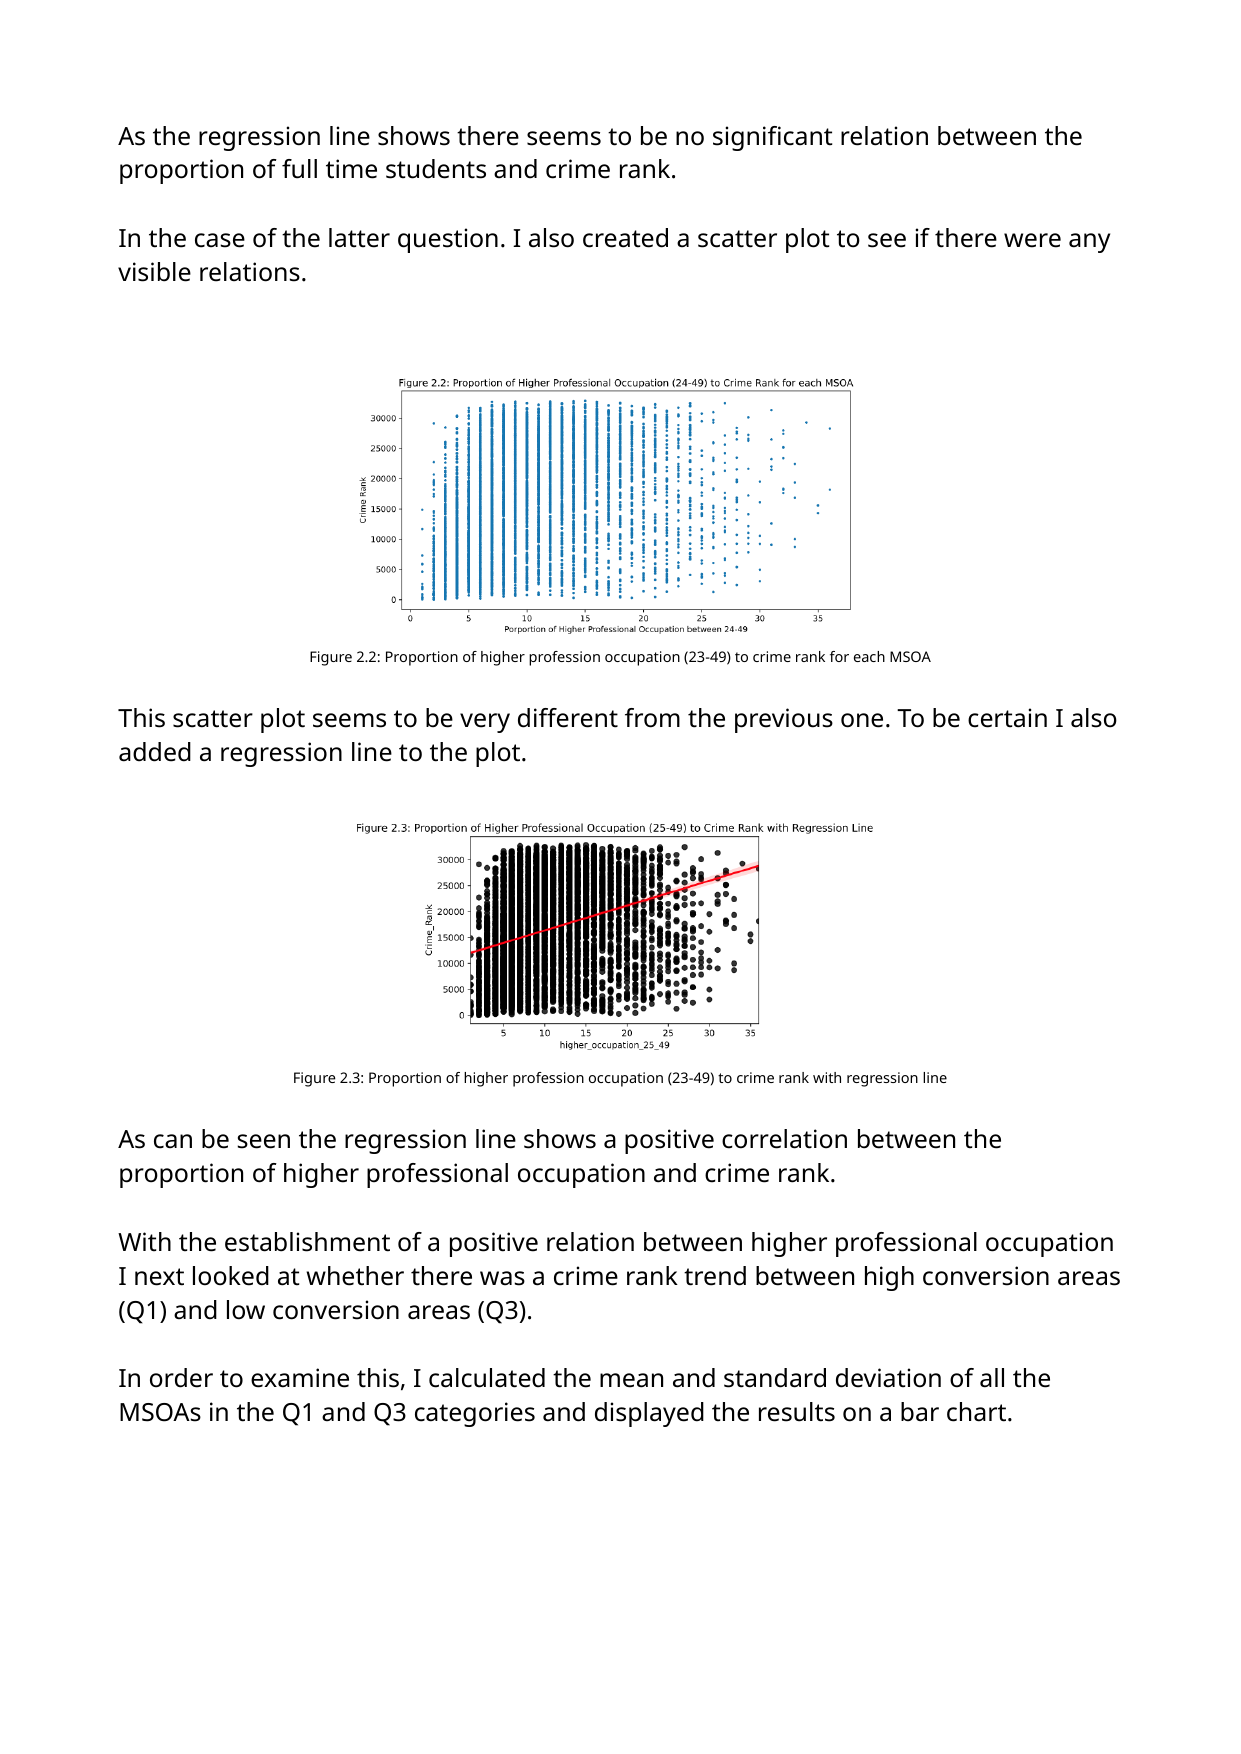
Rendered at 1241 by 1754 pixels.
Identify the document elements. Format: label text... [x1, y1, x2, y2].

text With the establishment of a positive relation between higher professional occupation I next looked at whether there was a crime rank trend between high conversion areas (Q1) and low conversion areas (Q3). [118, 1224, 1122, 1326]
picture [327, 356, 914, 647]
text In the case of the latter question. I also created a scatter plot to see if there were any visible relations. [118, 220, 1122, 288]
text This scatter plot seems to be very different from the previous one. To be certain I also added a regression line to the plot. [118, 701, 1122, 769]
text Figure 2.2: Proportion of higher profession occupation (23-49) to crime rank for each MSOA [118, 647, 1122, 667]
text As can be seen the regression line shows a positive correlation between the proportion of higher professional occupation and crime rank. [118, 1122, 1122, 1190]
picture [347, 803, 893, 1068]
text Figure 2.3: Proportion of higher profession occupation (23-49) to crime rank with regression line [118, 803, 1122, 1088]
text As the regression line shows there seems to be no significant relation between the proportion of full time students and crime rank. [118, 118, 1122, 186]
text In order to examine this, I calculated the mean and standard deviation of all the MSOAs in the Q1 and Q3 categories and displayed the results on a bar chart. [118, 1360, 1122, 1428]
